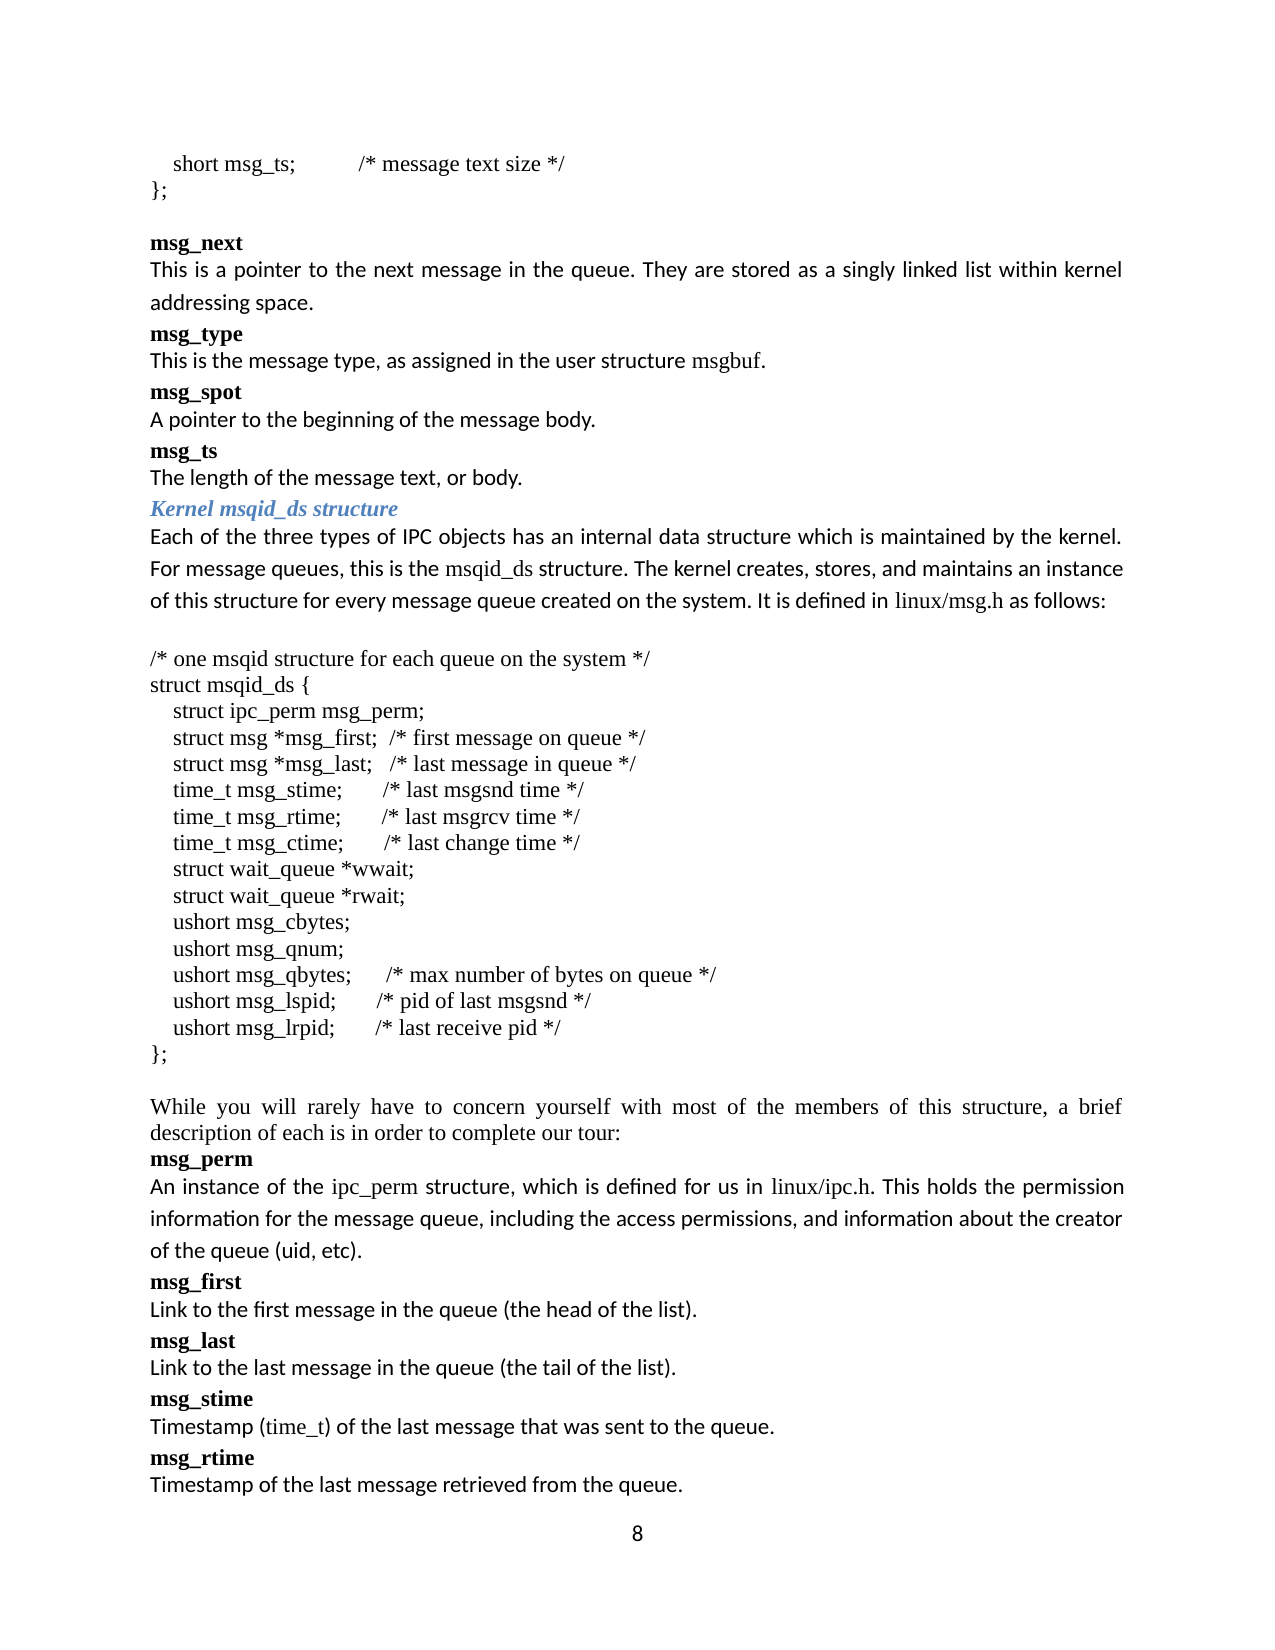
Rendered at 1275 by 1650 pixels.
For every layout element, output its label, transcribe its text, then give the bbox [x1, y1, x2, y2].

text struct ipc_perm msg_perm; [150, 697, 1125, 724]
text This is the message type, as assigned in the user structure msgbuf. [150, 346, 1125, 374]
text }; [150, 1040, 1125, 1066]
subtitle Kernel msqid_ds structure [150, 495, 1125, 522]
text short msg_ts; /* message text size */ [150, 150, 1125, 176]
text msg_type [150, 320, 1125, 346]
text msg_first [150, 1268, 1125, 1295]
text Link to the first message in the queue (the head of the list). [150, 1295, 1125, 1323]
text msg_next [150, 229, 1125, 255]
text ushort msg_cbytes; [150, 908, 1125, 934]
text Each of the three types of IPC objects has an internal data structure which is maintained by the kernel. For message queues, this is the msqid_ds structure. The kernel creates, stores, and maintains an instance of this structure for every message queue created on the system. It is defined in linux/msg.h as follows: [150, 522, 1125, 614]
text Timestamp of the last message retrieved from the queue. [150, 1470, 1125, 1498]
text While you will rarely have to concern yourself with most of the members of this structure, a brief description of each is in order to complete our tour: [150, 1093, 1125, 1145]
text ushort msg_lrpid; /* last receive pid */ [150, 1014, 1125, 1040]
text struct msg *msg_first; /* first message on queue */ [150, 724, 1125, 750]
text Timestamp (time_t) of the last message that was sent to the queue. [150, 1412, 1125, 1440]
text An instance of the ipc_perm structure, which is defined for us in linux/ipc.h. This holds the permission information for the message queue, including the access permissions, and information about the creator of the queue (uid, etc). [150, 1172, 1125, 1264]
text struct msqid_ds { [150, 671, 1125, 697]
text time_t msg_ctime; /* last change time */ [150, 829, 1125, 856]
text ushort msg_qnum; [150, 934, 1125, 961]
text }; [150, 176, 1125, 203]
text struct wait_queue *rwait; [150, 882, 1125, 908]
text ushort msg_qbytes; /* max number of bytes on queue */ [150, 961, 1125, 987]
text time_t msg_rtime; /* last msgrcv time */ [150, 803, 1125, 829]
text This is a pointer to the next message in the queue. They are stored as a singly linked list within kernel addressing space. [150, 255, 1125, 316]
text msg_last [150, 1327, 1125, 1353]
text time_t msg_stime; /* last msgsnd time */ [150, 776, 1125, 803]
text msg_stime [150, 1385, 1125, 1412]
text msg_ts [150, 437, 1125, 463]
text struct wait_queue *wwait; [150, 856, 1125, 882]
text A pointer to the beginning of the message body. [150, 405, 1125, 433]
text struct msg *msg_last; /* last message in queue */ [150, 750, 1125, 776]
text /* one msqid structure for each queue on the system */ [150, 645, 1125, 671]
text msg_rtime [150, 1444, 1125, 1470]
text ushort msg_lspid; /* pid of last msgsnd */ [150, 987, 1125, 1014]
text The length of the message text, or body. [150, 463, 1125, 491]
text msg_perm [150, 1145, 1125, 1172]
text msg_spot [150, 378, 1125, 405]
text Link to the last message in the queue (the tail of the list). [150, 1353, 1125, 1381]
